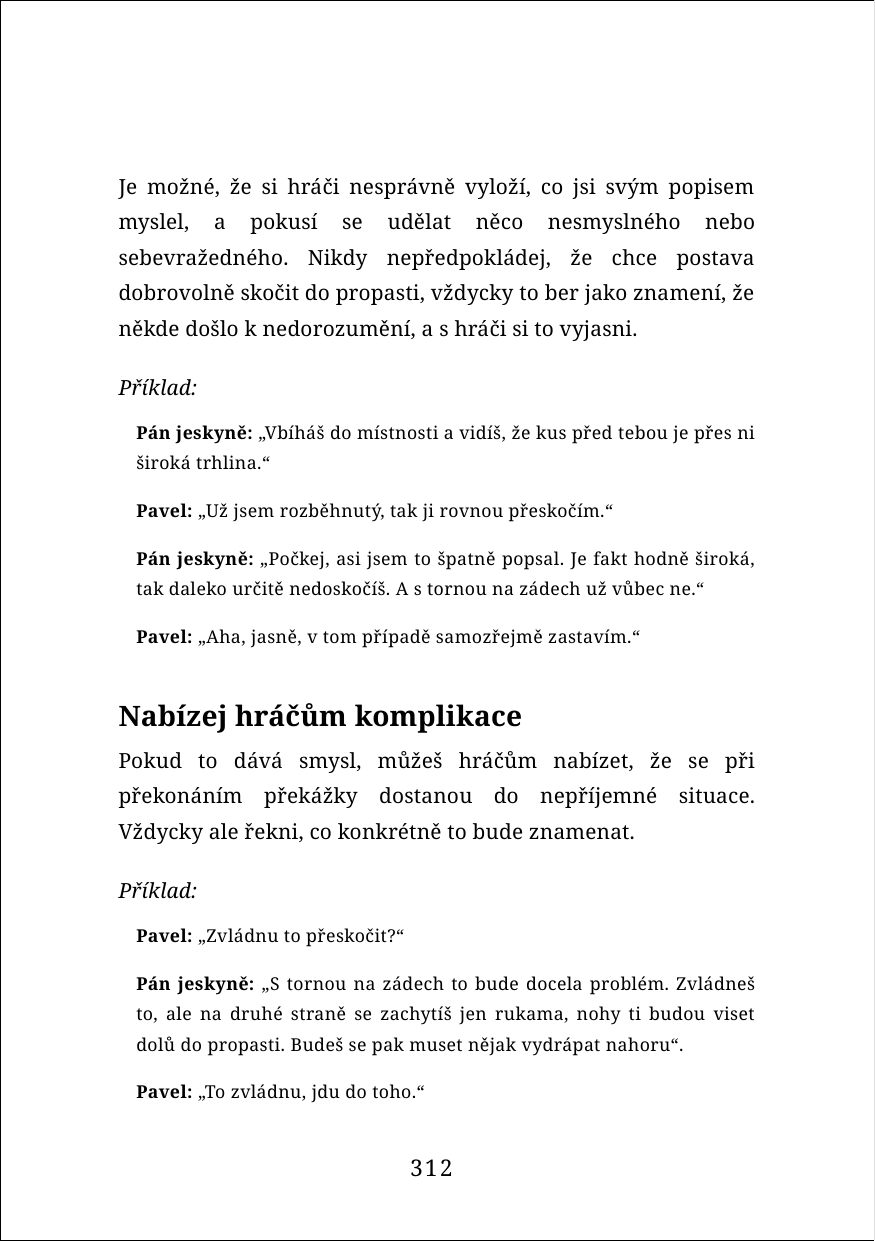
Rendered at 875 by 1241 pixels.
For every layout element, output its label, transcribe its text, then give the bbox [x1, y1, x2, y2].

text Příklad: [118, 373, 756, 401]
text Je možné, že si hráči nesprávně vyloží, co jsi svým popisem myslel, a pokusí se udělat něco nesmyslného nebo sebevražedného. Nikdy nepředpokládej, že chce postava dobrovolně skočit do propasti, vždycky to ber jako znamení, že někde došlo k nedorozumění, a s hráči si to vyjasni. [118, 172, 756, 342]
text Pavel: „Zvládnu to přeskočit?“ [136, 924, 756, 948]
text Příklad: [118, 876, 756, 905]
text Pán jeskyně: „S tornou na zádech to bude docela problém. Zvládneš to, ale na druhé straně se zachytíš jen rukama, nohy ti budou viset dolů do propasti. Budeš se pak muset nějak vydrápat nahoru“. [136, 972, 756, 1056]
subtitle Nabízej hráčům komplikace [118, 696, 756, 734]
text Pán jeskyně: „Počkej, asi jsem to špatně popsal. Je fakt hodně široká, tak daleko určitě nedoskočíš. A s tornou na zádech už vůbec ne.“ [136, 546, 756, 601]
text Pavel: „Už jsem rozběhnutý, tak ji rovnou přeskočím.“ [136, 498, 756, 523]
text Pokud to dává smysl, můžeš hráčům nabízet, že se při překonáním překážky dostanou do nepříjemné situace. Vždycky ale řekni, co konkrétně to bude znamenat. [118, 746, 756, 846]
text Pán jeskyně: „Vbíháš do místnosti a vidíš, že kus před tebou je přes ni široká trhlina.“ [136, 420, 756, 475]
text Pavel: „To zvládnu, jdu do toho.“ [136, 1080, 756, 1104]
text Pavel: „Aha, jasně, v tom případě samozřejmě zastavím.“ [136, 624, 756, 649]
